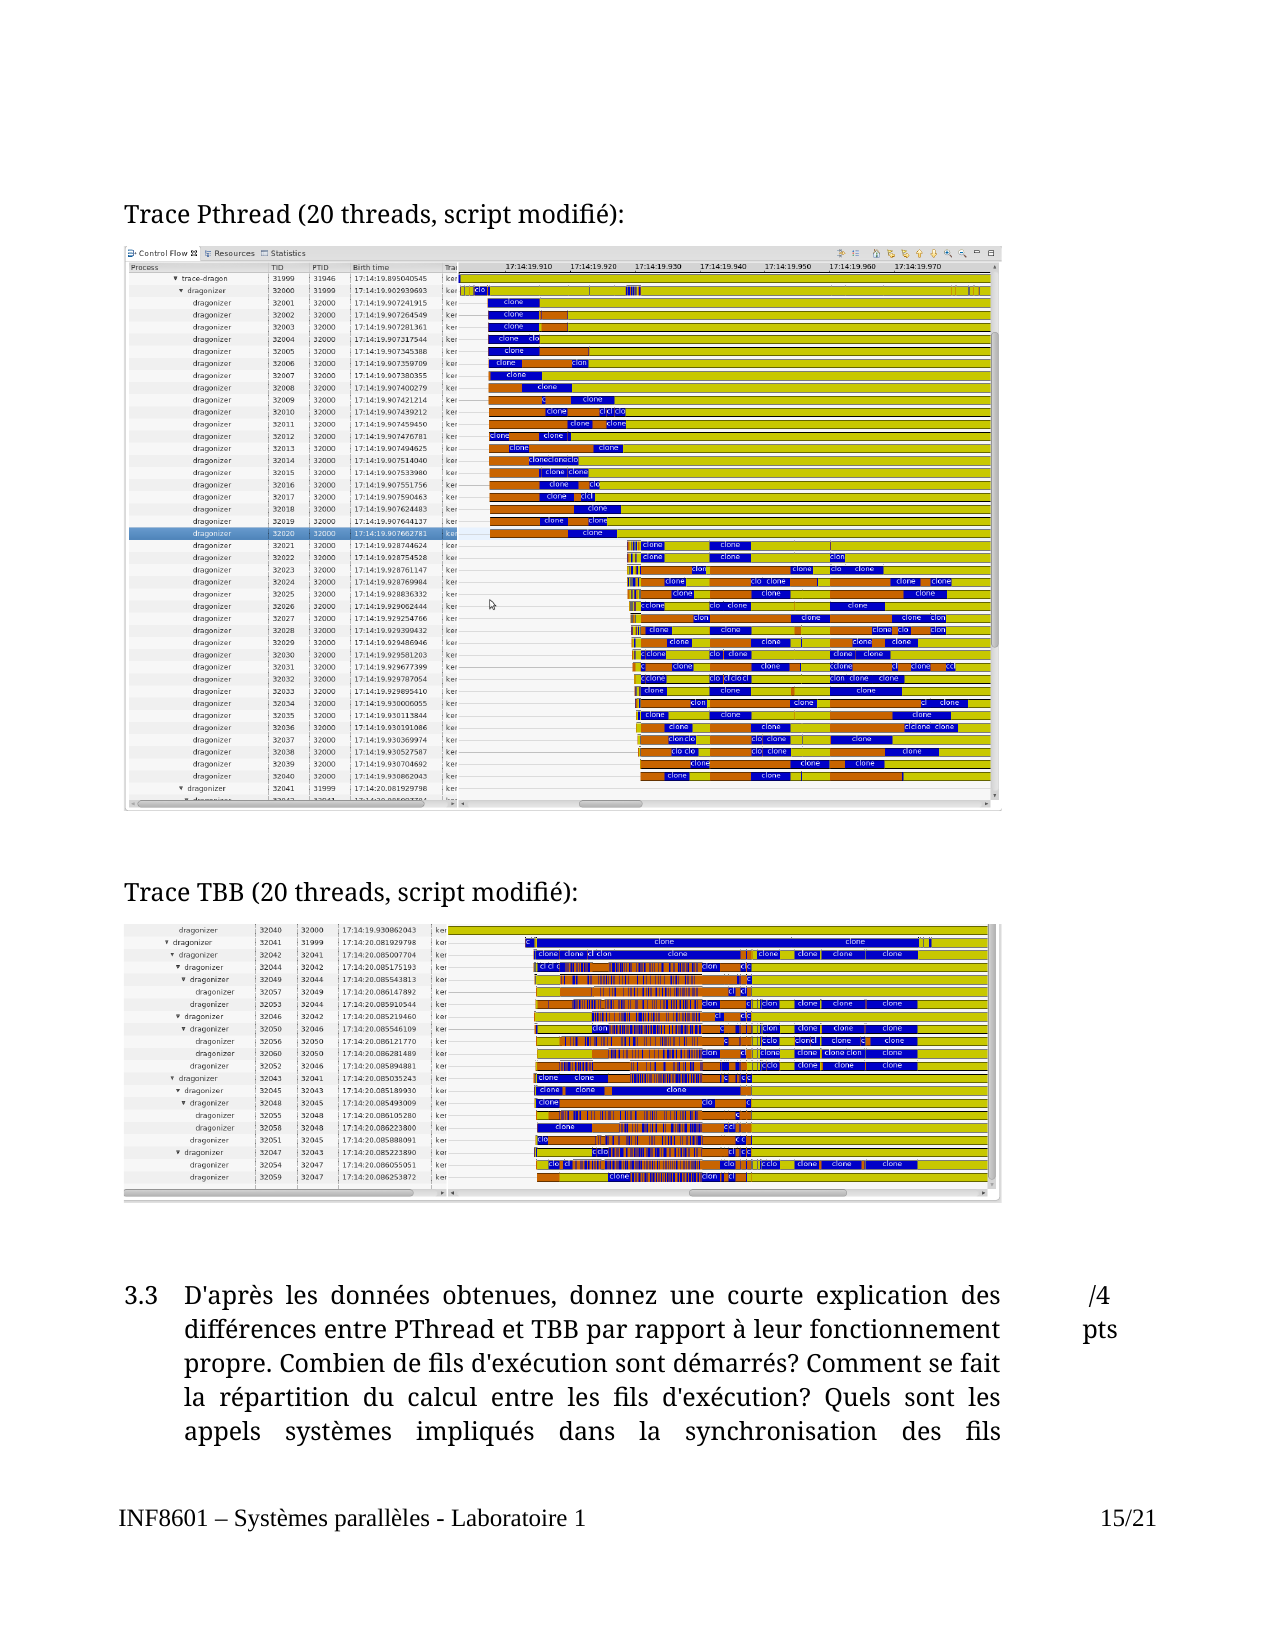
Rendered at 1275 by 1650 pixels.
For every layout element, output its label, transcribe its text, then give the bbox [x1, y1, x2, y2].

table_cell D'après les données obtenues, donnez une courte explication des différences entre PThread et TBB par rapport à leur fonctionnement propre. Combien de fils d'exécution sont démarrés? Comment se fait la répartition du calcul entre les fils d'exécution? Quels sont les appels systèmes impliqués dans la synchronisation des fils [118, 1257, 1007, 1454]
table_cell [1008, 1257, 1077, 1454]
table_cell /4 pts [1077, 1257, 1157, 1454]
table_cell [1008, 176, 1077, 1257]
table_cell Trace Pthread (20 threads, script modifié): Trace TBB (20 threads, script modifié): [118, 176, 1007, 1257]
picture [123, 924, 1002, 1203]
table_cell [1077, 176, 1157, 1257]
picture [123, 246, 1002, 811]
